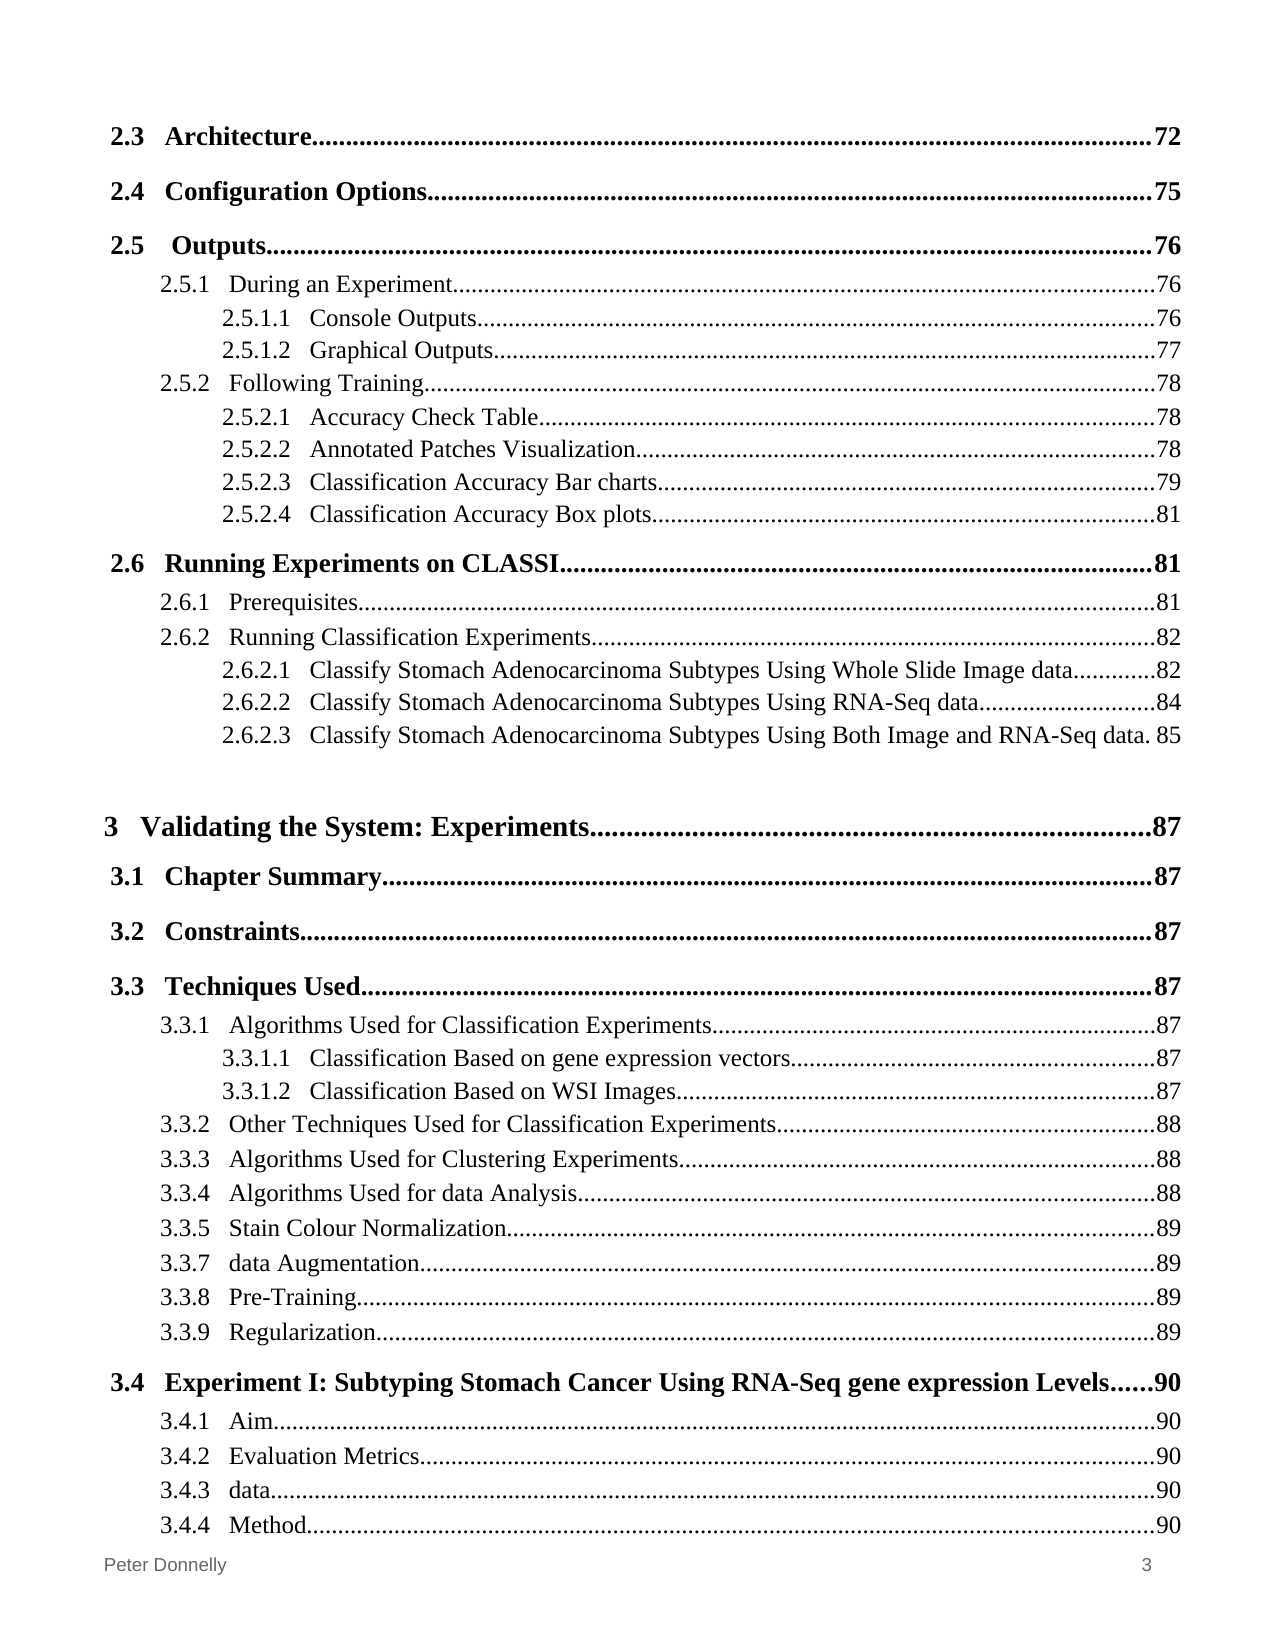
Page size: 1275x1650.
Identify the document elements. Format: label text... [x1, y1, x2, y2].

text 2.5.1.2 Graphical Outputs 77 [216, 335, 1181, 364]
text 2.5.2.2 Annotated Patches Visualization 78 [216, 434, 1181, 463]
text 2.5 Outputs 76 [103, 229, 1181, 261]
text 3.3.9 Regularization 89 [154, 1317, 1181, 1346]
text 3.3.4 Algorithms Used for data Analysis 88 [154, 1178, 1181, 1207]
text 2.5.2.3 Classification Accuracy Bar charts 79 [216, 467, 1181, 495]
text 2.3 Architecture 72 [103, 120, 1181, 151]
text 2.6.2.3 Classify Stomach Adenocarcinoma Subtypes Using Both Image and RNA-Seq data 85 [216, 720, 1181, 748]
text 3.3.1.2 Classification Based on WSI Images 87 [216, 1076, 1181, 1104]
text 3.4 Experiment I: Subtyping Stomach Cancer Using RNA-Seq gene expression Levels 90 [103, 1366, 1181, 1397]
text 3.3 Techniques Used 87 [103, 970, 1181, 1001]
text 3.3.1 Algorithms Used for Classification Experiments 87 [154, 1010, 1181, 1039]
text 3.3.1.1 Classification Based on gene expression vectors 87 [216, 1043, 1181, 1072]
text 3.3.5 Stain Colour Normalization 89 [154, 1213, 1181, 1242]
text 3.4.3 data 90 [154, 1475, 1181, 1504]
text 3.4.1 Aim 90 [154, 1406, 1181, 1435]
text 3 Validating the System: Experiments 87 [103, 809, 1181, 843]
text 2.6.1 Prerequisites 81 [154, 587, 1181, 616]
text 2.6.2 Running Classification Experiments 82 [154, 622, 1181, 650]
text 3.1 Chapter Summary 87 [103, 861, 1181, 892]
text 3.3.7 data Augmentation 89 [154, 1248, 1181, 1276]
text 3.4.2 Evaluation Metrics 90 [154, 1441, 1181, 1469]
text 2.5.2 Following Training 78 [154, 368, 1181, 397]
text 2.6.2.2 Classify Stomach Adenocarcinoma Subtypes Using RNA-Seq data 84 [216, 687, 1181, 716]
text 2.6.2.1 Classify Stomach Adenocarcinoma Subtypes Using Whole Slide Image data 82 [216, 655, 1181, 684]
text 2.6 Running Experiments on CLASSI 81 [103, 547, 1181, 578]
text 3.3.2 Other Techniques Used for Classification Experiments 88 [154, 1109, 1181, 1138]
text 2.5.1.1 Console Outputs 76 [216, 303, 1181, 332]
text 2.5.1 During an Experiment 76 [154, 269, 1181, 298]
text 2.5.2.1 Accuracy Check Table 78 [216, 402, 1181, 431]
text 3.3.8 Pre-Training 89 [154, 1282, 1181, 1311]
text 2.5.2.4 Classification Accuracy Box plots 81 [216, 499, 1181, 528]
text 3.2 Constraints 87 [103, 915, 1181, 946]
text 3.3.3 Algorithms Used for Clustering Experiments 88 [154, 1144, 1181, 1173]
text 3.4.4 Method 90 [154, 1510, 1181, 1539]
text 2.4 Configuration Options 75 [103, 174, 1181, 206]
